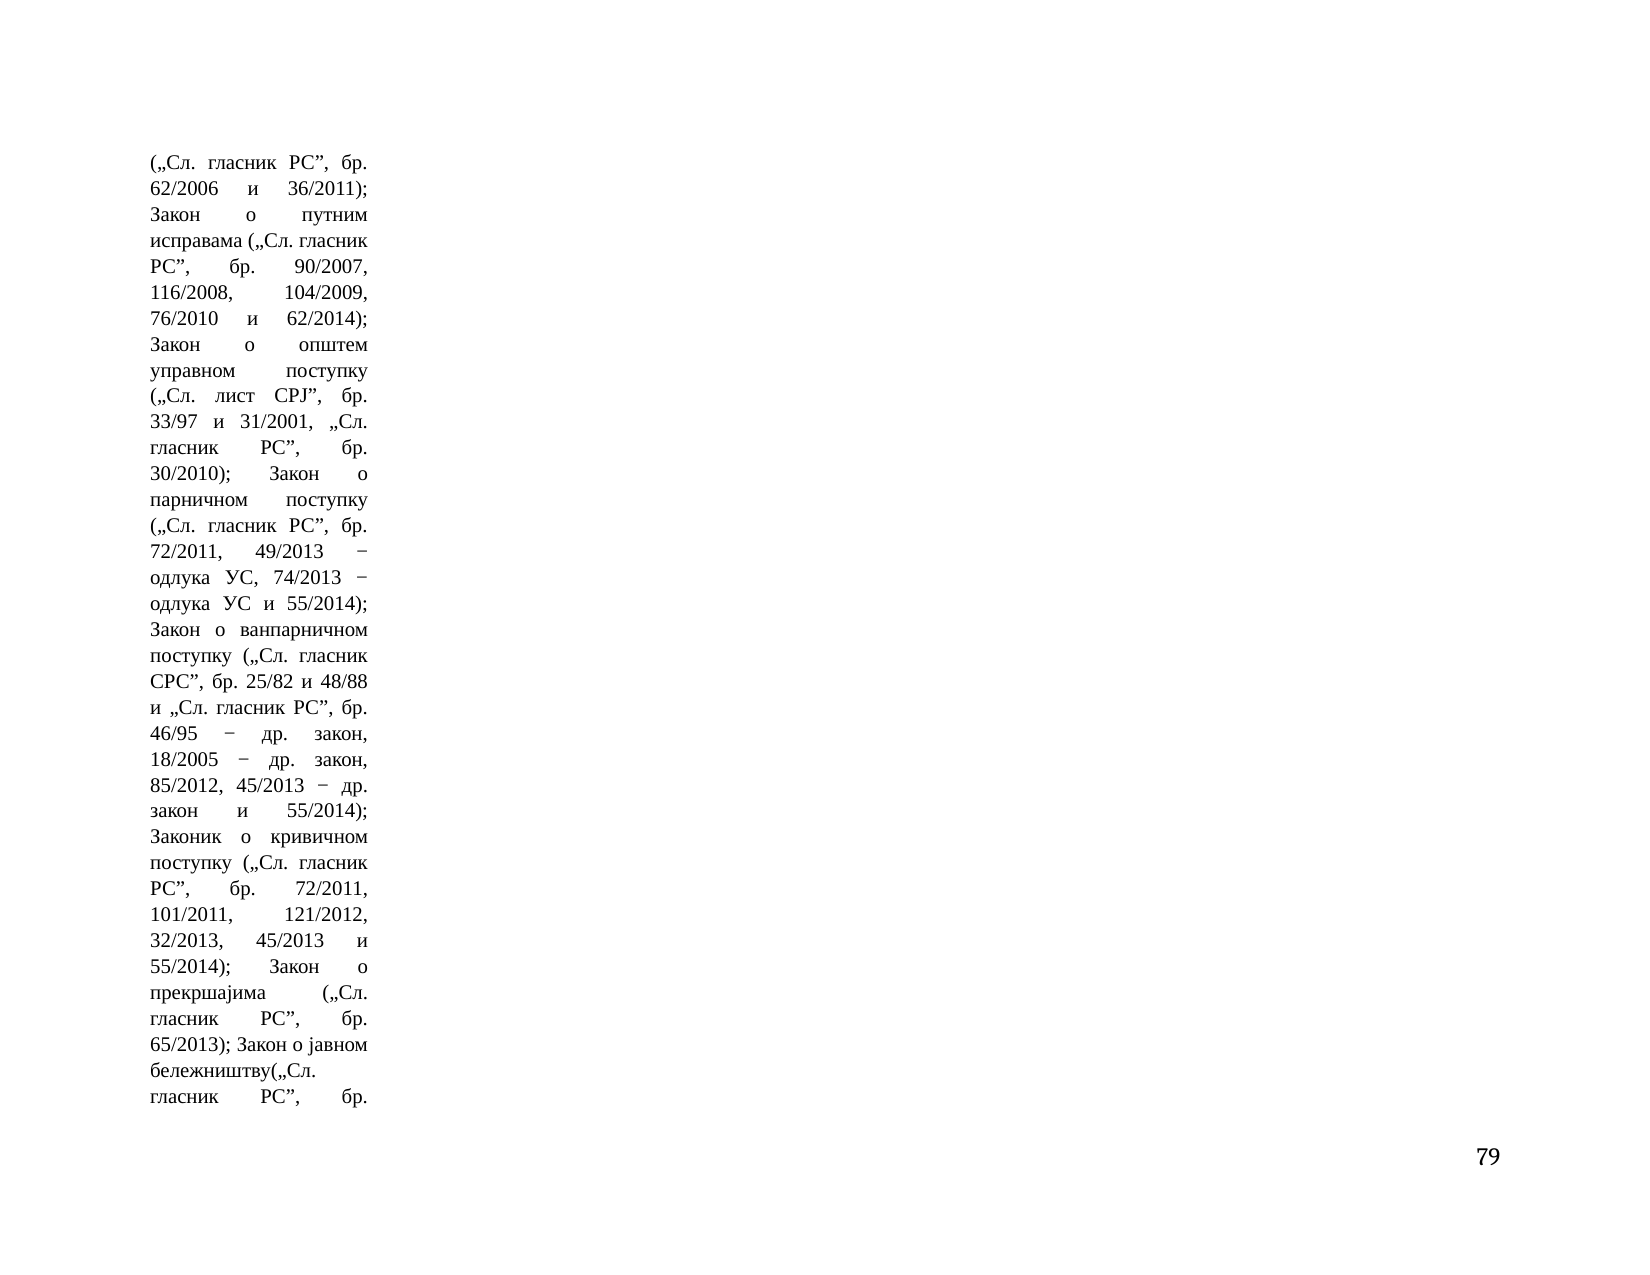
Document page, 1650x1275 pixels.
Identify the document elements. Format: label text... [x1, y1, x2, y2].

table_cell („Сл. гласник РС”, бр. 62/2006 и 36/2011); Закон о путним исправама („Сл. гласник РС”, бр. 90/2007, 116/2008, 104/2009, 76/2010 и 62/2014); Закон о општем управном поступку („Сл. лист СРЈ”, бр. 33/97 и 31/2001, „Сл. гласник РС”, бр. 30/2010); Закон о парничном поступку („Сл. гласник РС”, бр. 72/2011, 49/2013 − одлука УС, 74/2013 − одлука УС и 55/2014); Закон о ванпарничном поступку („Сл. гласник СРС”, бр. 25/82 и 48/88 и „Сл. гласник РС”, бр. 46/95 − др. закон, 18/2005 − др. закон, 85/2012, 45/2013 − др. закон и 55/2014); Законик о кривичном поступку („Сл. гласник РС”, бр. 72/2011, 101/2011, 121/2012, 32/2013, 45/2013 и 55/2014); Закон о прекршајима („Сл. гласник РС”, бр. 65/2013); Закон о јавном бележништву(„Сл. гласник РС”, бр. [139, 150, 379, 1108]
